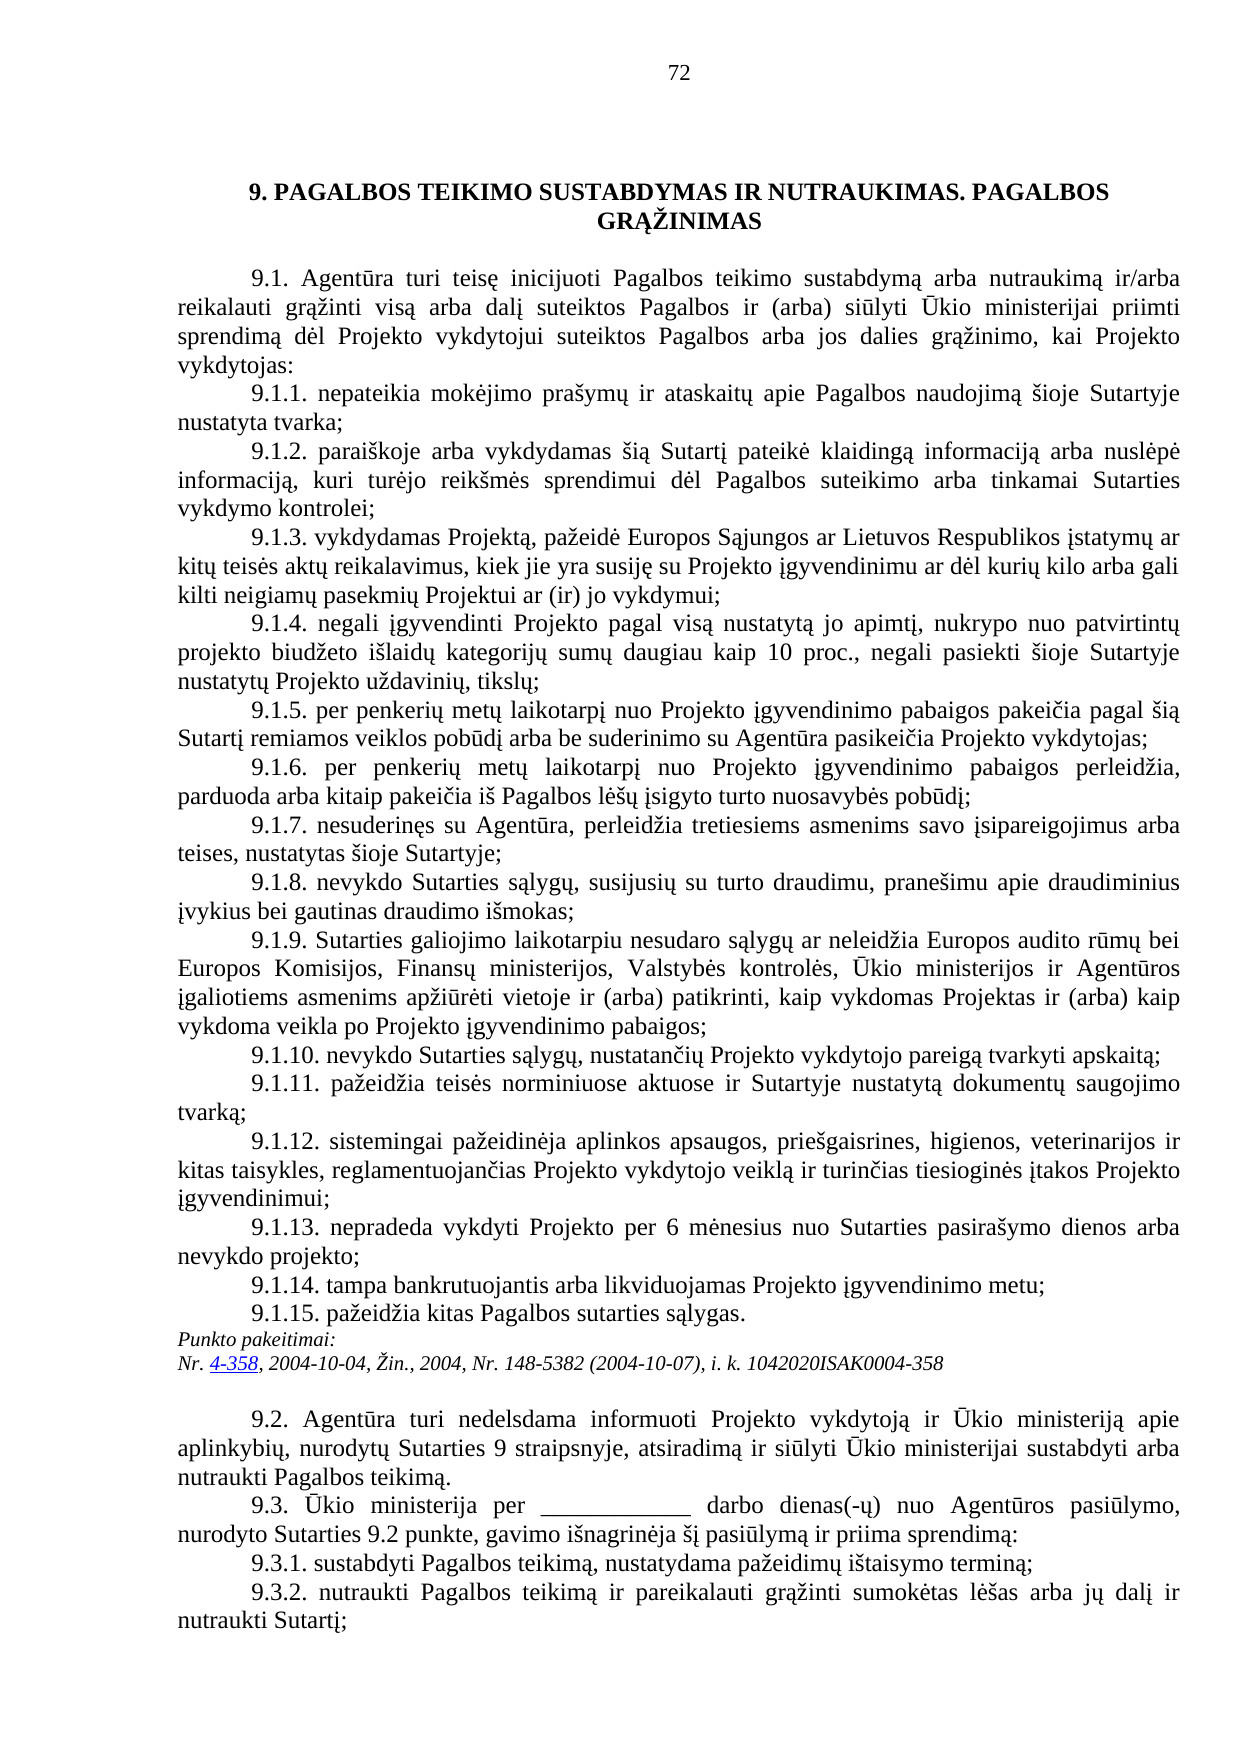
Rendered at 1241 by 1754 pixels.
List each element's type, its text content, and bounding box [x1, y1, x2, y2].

text 9.1.11. pažeidžia teisės norminiuose aktuose ir Sutartyje nustatytą dokumentų saugojimo tvarką; [177, 1068, 1181, 1126]
text 9.1.7. nesuderinęs su Agentūra, perleidžia tretiesiems asmenims savo įsipareigojimus arba teises, nustatytas šioje Sutartyje; [177, 810, 1181, 867]
text 9.3.2. nutraukti Pagalbos teikimą ir pareikalauti grąžinti sumokėtas lėšas arba jų dalį ir nutraukti Sutartį; [177, 1577, 1181, 1634]
text 9.1.10. nevykdo Sutarties sąlygų, nustatančių Projekto vykdytojo pareigą tvarkyti apskaitą; [177, 1040, 1181, 1068]
text 9.1.15. pažeidžia kitas Pagalbos sutarties sąlygas. [177, 1298, 1181, 1327]
text Punkto pakeitimai: [177, 1327, 1181, 1351]
text 9.1.5. per penkerių metų laikotarpį nuo Projekto įgyvendinimo pabaigos pakeičia pagal šią Sutartį remiamos veiklos pobūdį arba be suderinimo su Agentūra pasikeičia Projekto vykdytojas; [177, 695, 1181, 752]
text 9.1.12. sistemingai pažeidinėja aplinkos apsaugos, priešgaisrines, higienos, veterinarijos ir kitas taisykles, reglamentuojančias Projekto vykdytojo veiklą ir turinčias tiesioginės įtakos Projekto įgyvendinimui; [177, 1126, 1181, 1212]
text Nr. 4-358, 2004-10-04, Žin., 2004, Nr. 148-5382 (2004-10-07), i. k. 1042020ISAK0004-358 [177, 1351, 1181, 1375]
text 9.1.14. tampa bankrutuojantis arba likviduojamas Projekto įgyvendinimo metu; [177, 1270, 1181, 1298]
text 9.1.3. vykdydamas Projektą, pažeidė Europos Sąjungos ar Lietuvos Respublikos įstatymų ar kitų teisės aktų reikalavimus, kiek jie yra susiję su Projekto įgyvendinimu ar dėl kurių kilo arba gali kilti neigiamų pasekmių Projektui ar (ir) jo vykdymui; [177, 522, 1181, 608]
text 9.1.6. per penkerių metų laikotarpį nuo Projekto įgyvendinimo pabaigos perleidžia, parduoda arba kitaip pakeičia iš Pagalbos lėšų įsigyto turto nuosavybės pobūdį; [177, 752, 1181, 810]
text 9.1.1. nepateikia mokėjimo prašymų ir ataskaitų apie Pagalbos naudojimą šioje Sutartyje nustatyta tvarka; [177, 378, 1181, 436]
text 9.1.2. paraiškoje arba vykdydamas šią Sutartį pateikė klaidingą informaciją arba nuslėpė informaciją, kuri turėjo reikšmės sprendimui dėl Pagalbos suteikimo arba tinkamai Sutarties vykdymo kontrolei; [177, 436, 1181, 522]
text 9.1.8. nevykdo Sutarties sąlygų, susijusių su turto draudimu, pranešimu apie draudiminius įvykius bei gautinas draudimo išmokas; [177, 867, 1181, 925]
text 9.1.9. Sutarties galiojimo laikotarpiu nesudaro sąlygų ar neleidžia Europos audito rūmų bei Europos Komisijos, Finansų ministerijos, Valstybės kontrolės, Ūkio ministerijos ir Agentūros įgaliotiems asmenims apžiūrėti vietoje ir (arba) patikrinti, kaip vykdomas Projektas ir (arba) kaip vykdoma veikla po Projekto įgyvendinimo pabaigos; [177, 925, 1181, 1040]
text 9.1. Agentūra turi teisę inicijuoti Pagalbos teikimo sustabdymą arba nutraukimą ir/arba reikalauti grąžinti visą arba dalį suteiktos Pagalbos ir (arba) siūlyti Ūkio ministerijai priimti sprendimą dėl Projekto vykdytojui suteiktos Pagalbos arba jos dalies grąžinimo, kai Projekto vykdytojas: [177, 263, 1181, 378]
text 9.2. Agentūra turi nedelsdama informuoti Projekto vykdytoją ir Ūkio ministeriją apie aplinkybių, nurodytų Sutarties 9 straipsnyje, atsiradimą ir siūlyti Ūkio ministerijai sustabdyti arba nutraukti Pagalbos teikimą. [177, 1404, 1181, 1490]
text 9.1.13. nepradeda vykdyti Projekto per 6 mėnesius nuo Sutarties pasirašymo dienos arba nevykdo projekto; [177, 1212, 1181, 1270]
text 9.1.4. negali įgyvendinti Projekto pagal visą nustatytą jo apimtį, nukrypo nuo patvirtintų projekto biudžeto išlaidų kategorijų sumų daugiau kaip 10 proc., negali pasiekti šioje Sutartyje nustatytų Projekto uždavinių, tikslų; [177, 608, 1181, 695]
text 9.3.1. sustabdyti Pagalbos teikimą, nustatydama pažeidimų ištaisymo terminą; [177, 1548, 1181, 1577]
text 9.3. Ūkio ministerija per ____________ darbo dienas(-ų) nuo Agentūros pasiūlymo, nurodyto Sutarties 9.2 punkte, gavimo išnagrinėja šį pasiūlymą ir priima sprendimą: [177, 1490, 1181, 1548]
text 9. PAGALBOS TEIKIMO SUSTABDYMAS IR NUTRAUKIMAS. PAGALBOS GRĄŽINIMAS [177, 177, 1181, 235]
